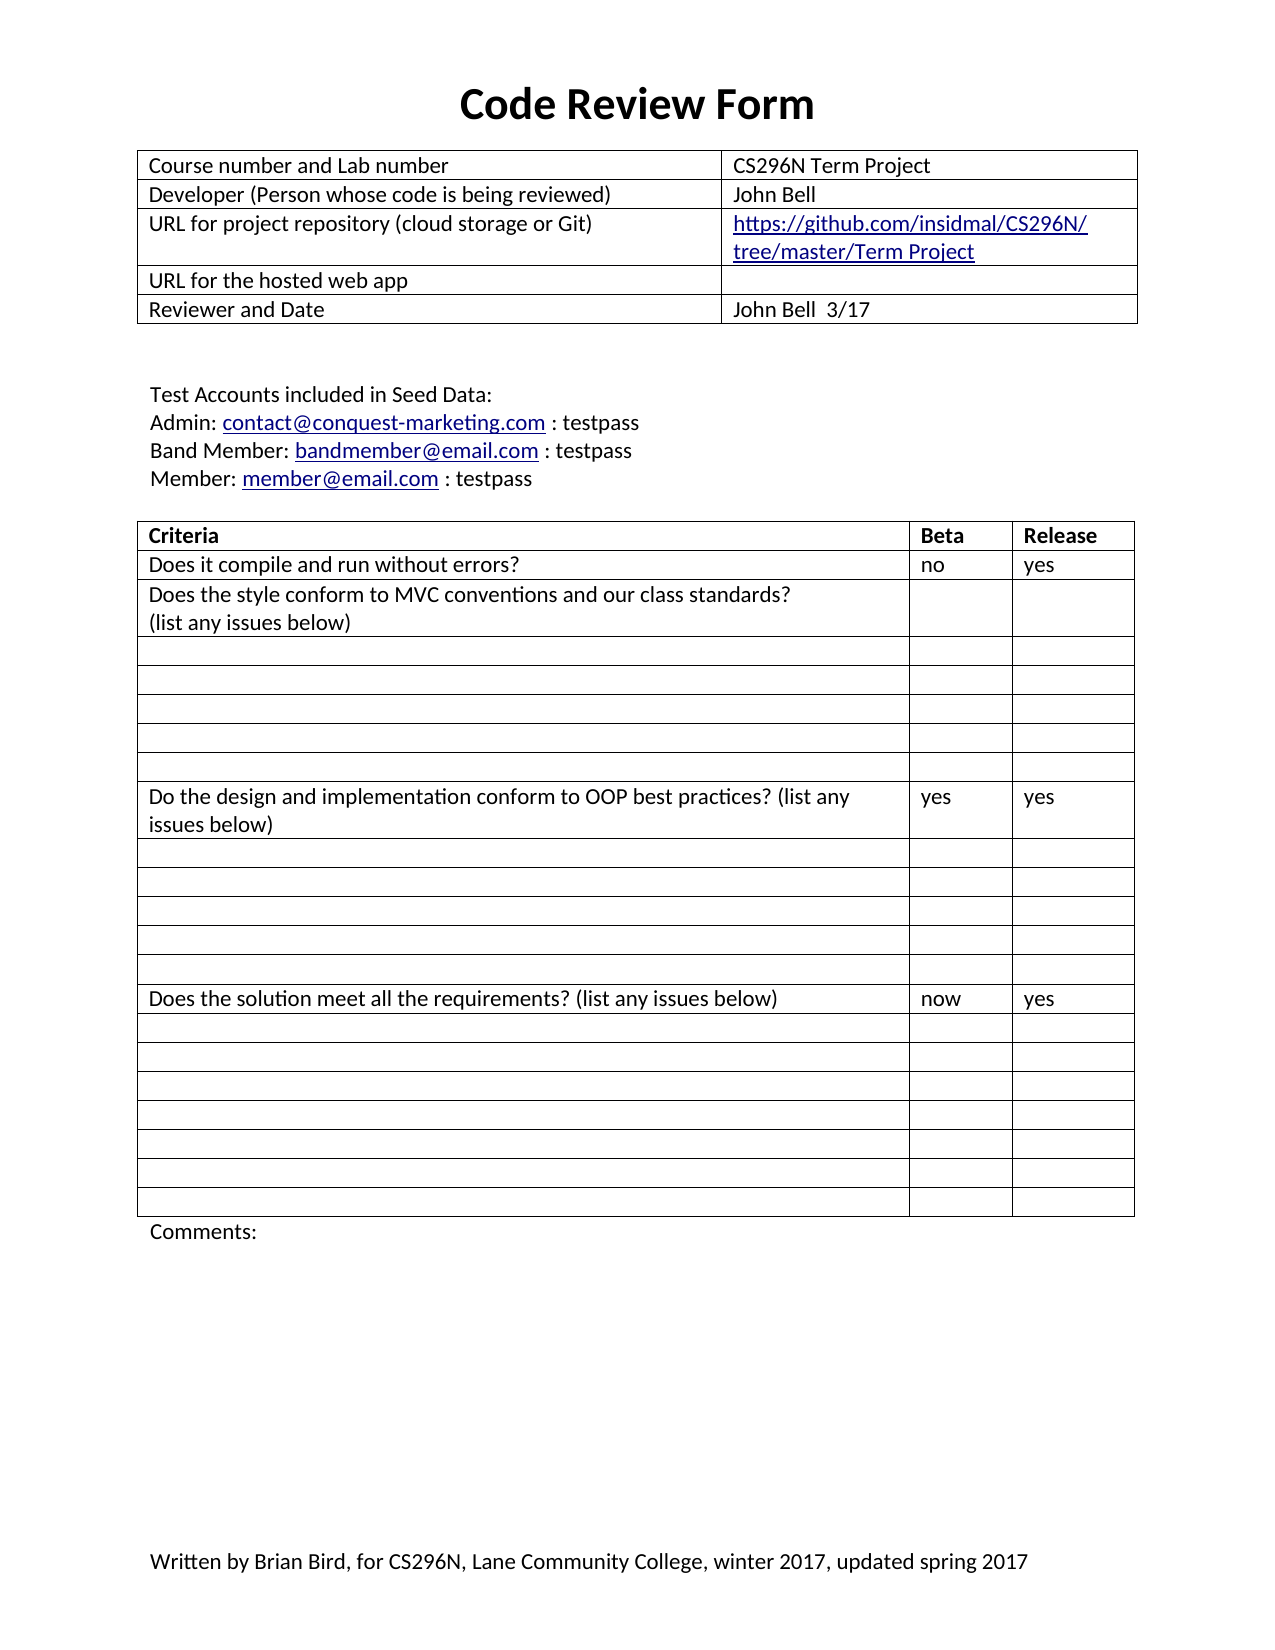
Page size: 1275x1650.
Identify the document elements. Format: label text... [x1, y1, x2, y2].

text Member: member@email.com : testpass [150, 464, 1125, 492]
table_cell [910, 1159, 1012, 1187]
table_cell [1013, 580, 1134, 636]
table_cell [138, 695, 909, 723]
table_cell Reviewer and Date [138, 295, 721, 323]
table_cell [910, 637, 1012, 665]
table_cell [1013, 724, 1134, 752]
table_header Criteria [138, 522, 909, 549]
table_cell Do the design and implementation conform to OOP best practices? (list any issues below) [138, 782, 909, 838]
table_cell Does the style conform to MVC conventions and our class standards? (list any issues below) [138, 580, 909, 636]
table_cell [138, 897, 909, 925]
table_cell yes [910, 782, 1012, 838]
table_cell [910, 839, 1012, 867]
table_cell [1013, 1188, 1134, 1216]
table_cell John Bell [722, 180, 1137, 208]
table_cell [138, 724, 909, 752]
table_cell [1013, 1014, 1134, 1042]
table_header CS296N Term Project [722, 151, 1137, 179]
table_cell [1013, 955, 1134, 983]
table_cell [910, 1043, 1012, 1071]
text Test Accounts included in Seed Data: [150, 380, 1125, 408]
table_cell Developer (Person whose code is being reviewed) [138, 180, 721, 208]
table_cell [910, 926, 1012, 954]
table_cell [910, 1130, 1012, 1158]
table_cell [138, 753, 909, 781]
table_cell [910, 666, 1012, 694]
table_cell [138, 1130, 909, 1158]
table_cell [138, 926, 909, 954]
table_cell [1013, 1130, 1134, 1158]
table_cell [1013, 868, 1134, 896]
table_cell [1013, 666, 1134, 694]
table_cell [910, 695, 1012, 723]
table_cell [1013, 926, 1134, 954]
table_cell [910, 1188, 1012, 1216]
table_cell [138, 1159, 909, 1187]
table_cell now [910, 985, 1012, 1012]
table_cell [1013, 1043, 1134, 1071]
table_cell [910, 955, 1012, 983]
table_cell URL for project repository (cloud storage or Git) [138, 209, 721, 265]
text Band Member: bandmember@email.com : testpass [150, 436, 1125, 464]
table_cell [910, 580, 1012, 636]
table_cell no [910, 551, 1012, 579]
table_cell [910, 897, 1012, 925]
table_header Course number and Lab number [138, 151, 721, 179]
table_cell [138, 1101, 909, 1129]
table_cell [1013, 753, 1134, 781]
text Admin: contact@conquest-marketing.com : testpass [150, 408, 1125, 436]
table_cell yes [1013, 985, 1134, 1012]
table_cell URL for the hosted web app [138, 266, 721, 294]
table_cell [1013, 637, 1134, 665]
table_header Beta [910, 522, 1012, 549]
table_cell [138, 955, 909, 983]
table_cell [1013, 1072, 1134, 1100]
table_cell [910, 753, 1012, 781]
table_cell [1013, 897, 1134, 925]
table_cell [1013, 1159, 1134, 1187]
table_cell [1013, 1101, 1134, 1129]
table_cell [138, 1188, 909, 1216]
table_cell yes [1013, 551, 1134, 579]
table_cell [138, 1043, 909, 1071]
table_cell [138, 1072, 909, 1100]
table_cell [910, 1014, 1012, 1042]
table_cell yes [1013, 782, 1134, 838]
table_cell Does the solution meet all the requirements? (list any issues below) [138, 985, 909, 1012]
table_cell [138, 1014, 909, 1042]
table_header Release [1013, 522, 1134, 549]
table_cell [910, 1101, 1012, 1129]
table_cell [1013, 695, 1134, 723]
table_cell [722, 266, 1137, 294]
table_cell [910, 1072, 1012, 1100]
table_cell [138, 666, 909, 694]
table_cell [910, 868, 1012, 896]
table_cell [138, 868, 909, 896]
text Comments: [150, 1217, 1125, 1245]
table_cell [138, 637, 909, 665]
table_cell [138, 839, 909, 867]
table_cell John Bell 3/17 [722, 295, 1137, 323]
table_cell Does it compile and run without errors? [138, 551, 909, 579]
table_cell https://github.com/insidmal/CS296N/tree/master/Term Project [722, 209, 1137, 265]
table_cell [1013, 839, 1134, 867]
table_cell [910, 724, 1012, 752]
